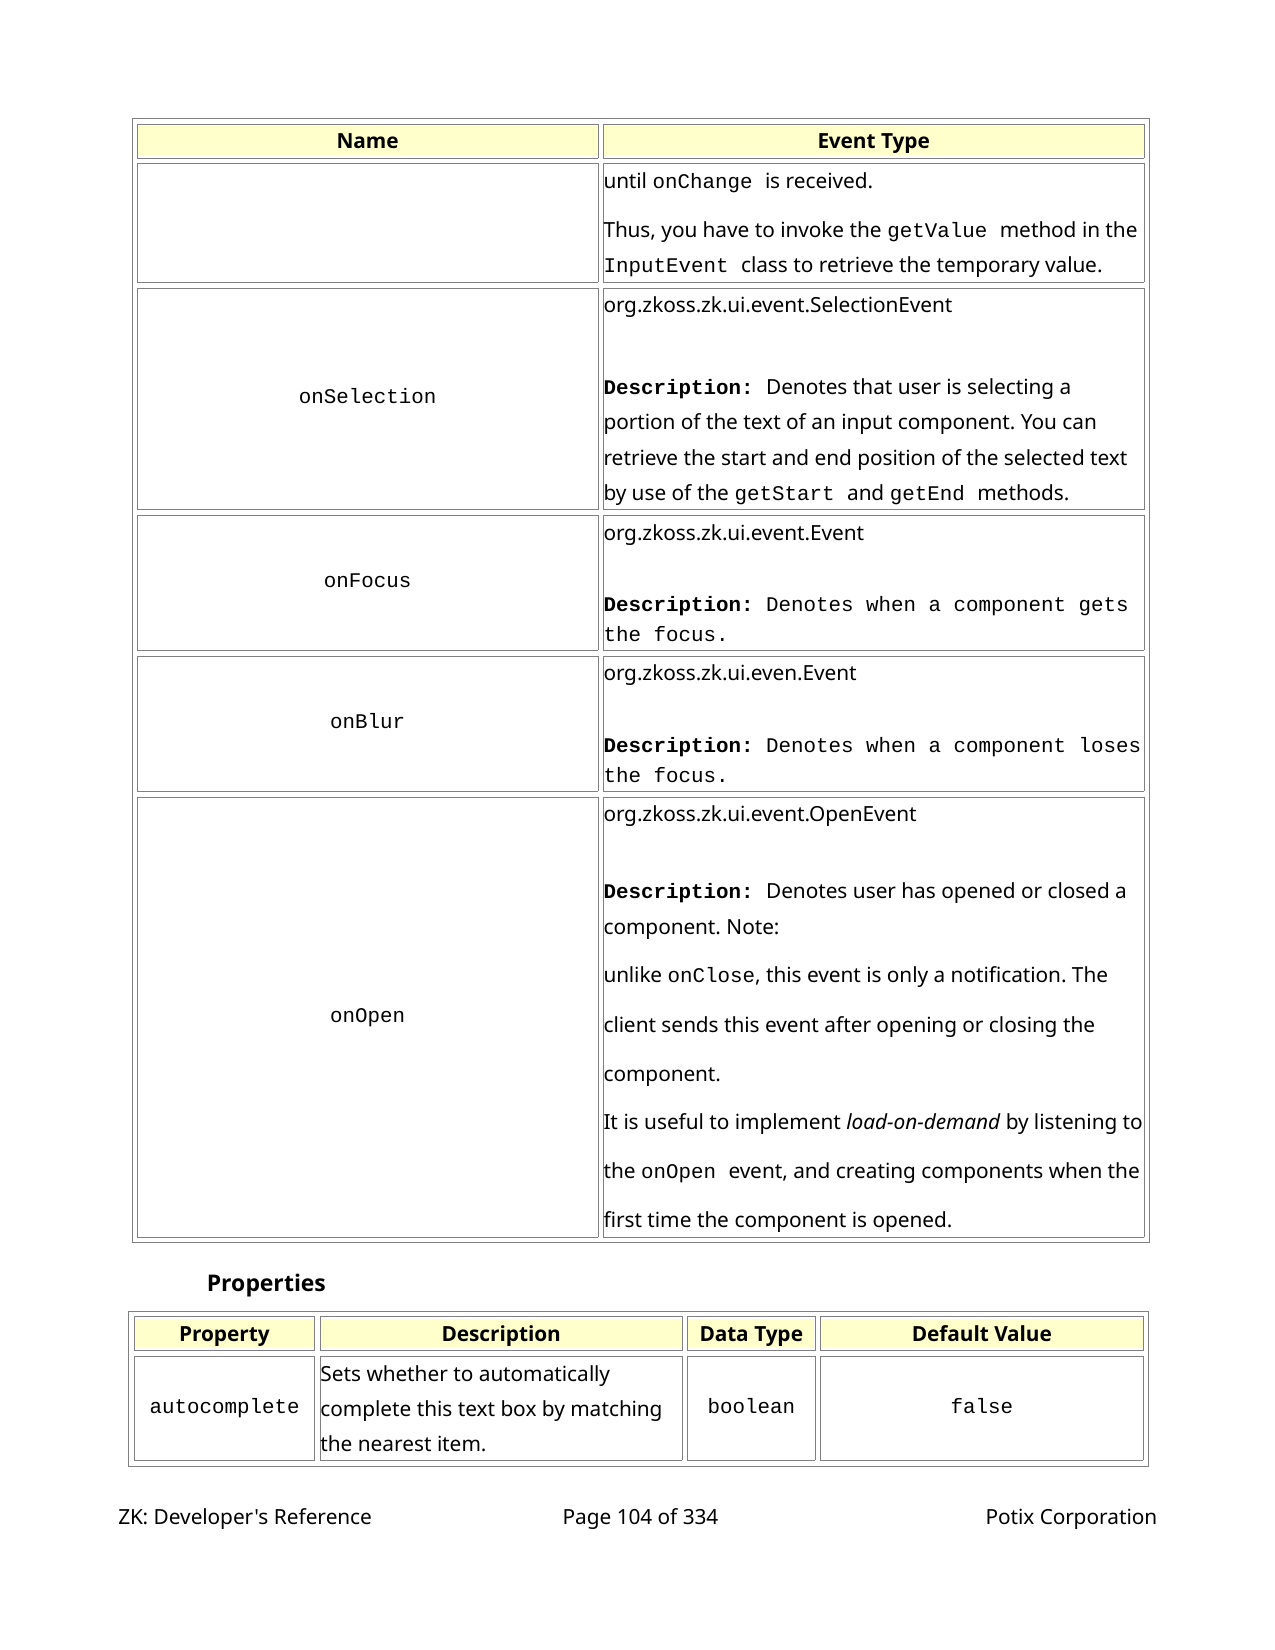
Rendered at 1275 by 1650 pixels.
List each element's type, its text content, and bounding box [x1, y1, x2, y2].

table_cell false [818, 1350, 1146, 1460]
table_cell [134, 158, 600, 282]
table_cell autocomplete [131, 1350, 317, 1460]
table_cell boolean [685, 1350, 817, 1460]
table_header Data Type [685, 1312, 817, 1350]
table_cell org.zkoss.zk.ui.event.SelectionEvent Description: Denotes that user is selecting a portion of the text of an input component. You can retrieve the start and end position of the selected text by use of the getStart and getEnd methods. [600, 282, 1147, 509]
table_cell onSelection [134, 282, 600, 509]
table_header Event Type [600, 119, 1147, 158]
table_cell onFocus [134, 509, 600, 650]
table_header Default Value [818, 1312, 1146, 1350]
table_cell org.zkoss.zk.ui.event.Event Description: Denotes when a component gets the focus. [600, 509, 1147, 650]
table_cell org.zkoss.zk.ui.event.OpenEvent Description: Denotes user has opened or closed a component. Note: unlike onClose, this event is only a notification. The client sends this event after opening or closing the component. It is useful to implement load-on-demand by listening to the onOpen event, and creating components when the first time the component is opened. [600, 791, 1147, 1237]
table_cell until onChange is received. Thus, you have to invoke the getValue method in the InputEvent class to retrieve the temporary value. [600, 158, 1147, 282]
subtitle Properties [207, 1267, 1157, 1298]
table_header Name [134, 119, 600, 158]
table_cell onOpen [134, 791, 600, 1237]
table_cell Sets whether to automatically complete this text box by matching the nearest item. [317, 1350, 685, 1460]
table_cell onBlur [134, 650, 600, 791]
table_cell org.zkoss.zk.ui.even.Event Description: Denotes when a component loses the focus. [600, 650, 1147, 791]
table_header Property [131, 1312, 317, 1350]
table_header Description [317, 1312, 685, 1350]
